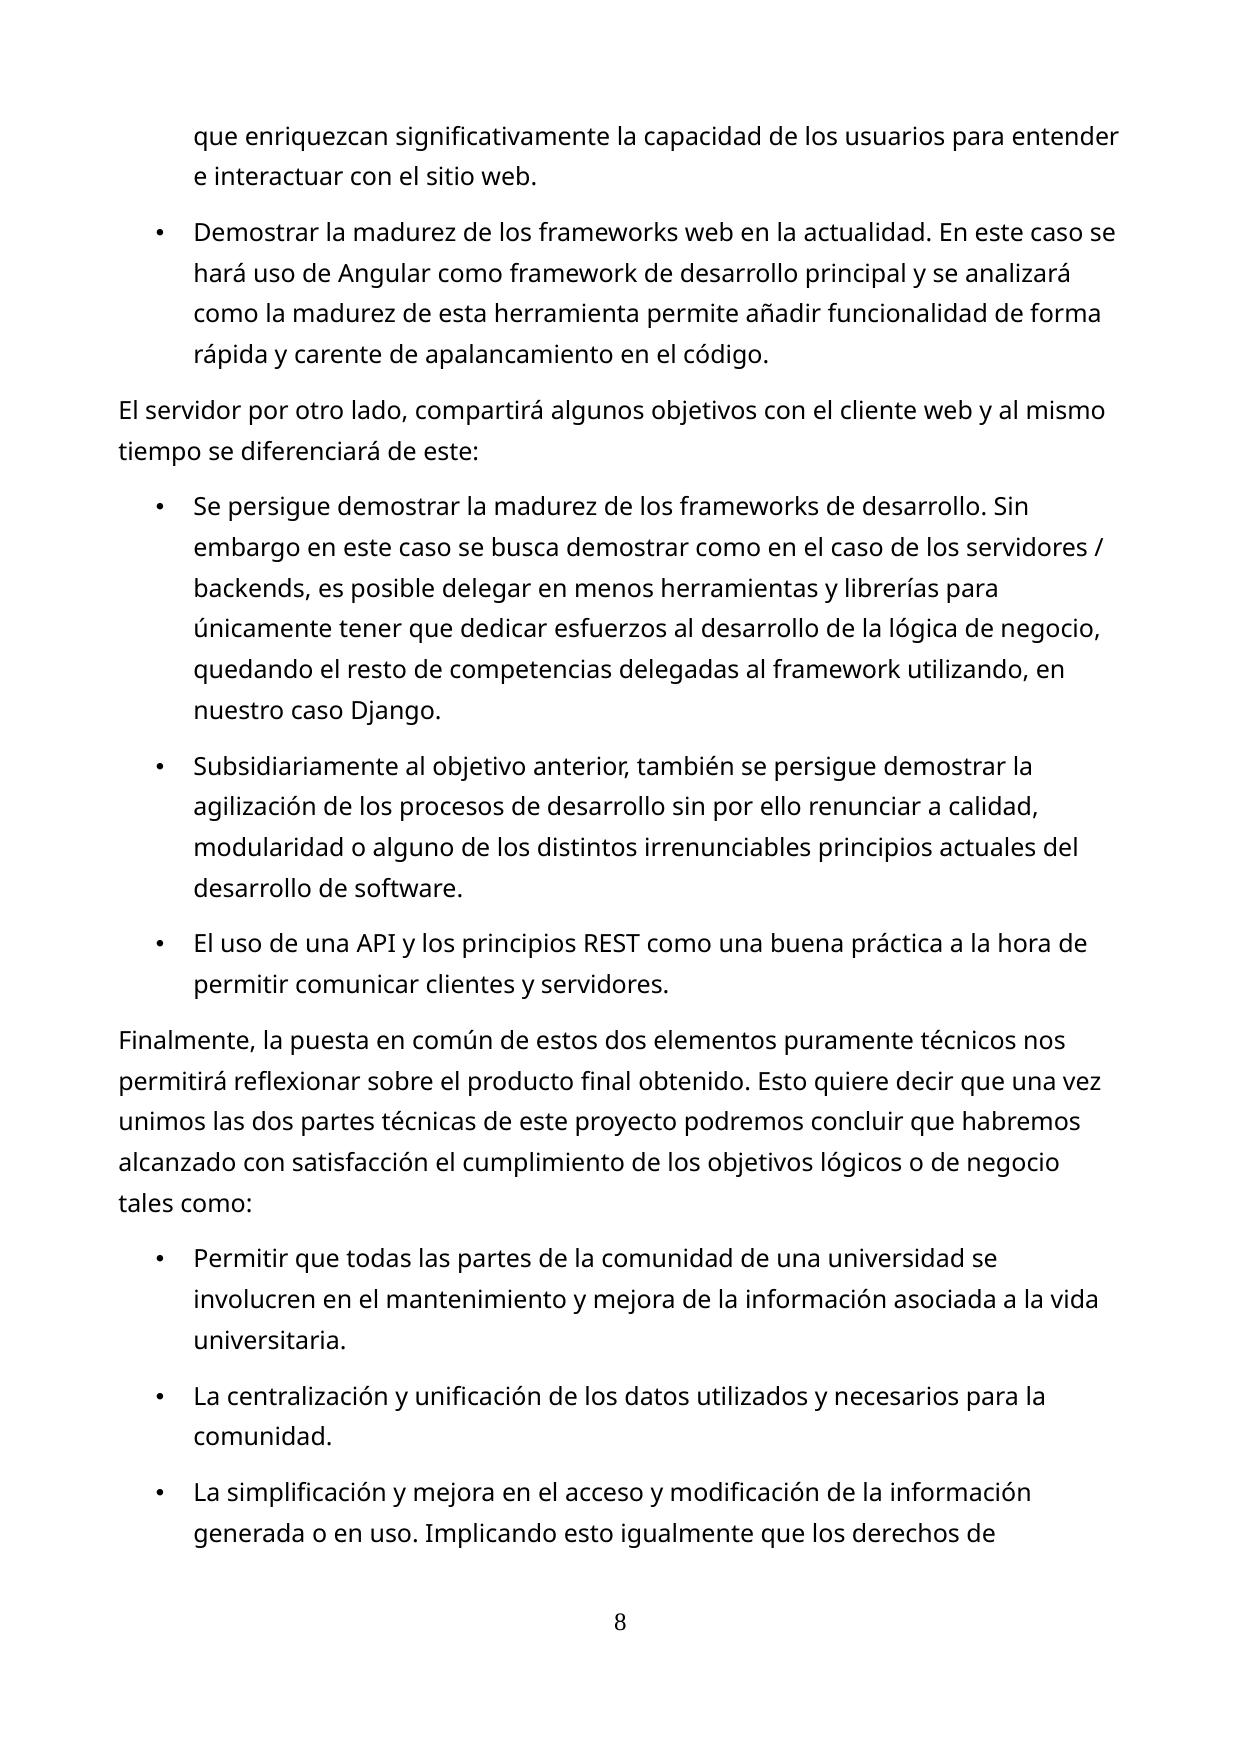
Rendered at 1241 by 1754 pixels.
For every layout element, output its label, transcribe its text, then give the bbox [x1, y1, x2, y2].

list La simplificación y mejora en el acceso y modificación de la información generada o en uso. Implicando esto igualmente que los derechos de [156, 1474, 1122, 1549]
list Demostrar la madurez de los frameworks web en la actualidad. En este caso se hará uso de Angular como framework de desarrollo principal y se analizará como la madurez de esta herramienta permite añadir funcionalidad de forma rápida y carente de apalancamiento en el código. [156, 214, 1122, 371]
list El uso de una API y los principios REST como una buena práctica a la hora de permitir comunicar clientes y servidores. [156, 926, 1122, 1001]
list que enriquezcan significativamente la capacidad de los usuarios para entender e interactuar con el sitio web. [156, 118, 1122, 193]
list Subsidiariamente al objetivo anterior, también se persigue demostrar la agilización de los procesos de desarrollo sin por ello renunciar a calidad, modularidad o alguno de los distintos irrenunciables principios actuales del desarrollo de software. [156, 748, 1122, 905]
list La centralización y unificación de los datos utilizados y necesarios para la comunidad. [156, 1378, 1122, 1453]
list Se persigue demostrar la madurez de los frameworks de desarrollo. Sin embargo en este caso se busca demostrar como en el caso de los servidores / backends, es posible delegar en menos herramientas y librerías para únicamente tener que dedicar esfuerzos al desarrollo de la lógica de negocio, quedando el resto de competencias delegadas al framework utilizando, en nuestro caso Django. [156, 488, 1122, 727]
text Finalmente, la puesta en común de estos dos elementos puramente técnicos nos permitirá reflexionar sobre el producto final obtenido. Esto quiere decir que una vez unimos las dos partes técnicas de este proyecto podremos concluir que habremos alcanzado con satisfacción el cumplimiento de los objetivos lógicos o de negocio tales como: [118, 1022, 1122, 1220]
text El servidor por otro lado, compartirá algunos objetivos con el cliente web y al mismo tiempo se diferenciará de este: [118, 392, 1122, 467]
list Permitir que todas las partes de la comunidad de una universidad se involucren en el mantenimiento y mejora de la información asociada a la vida universitaria. [156, 1241, 1122, 1357]
